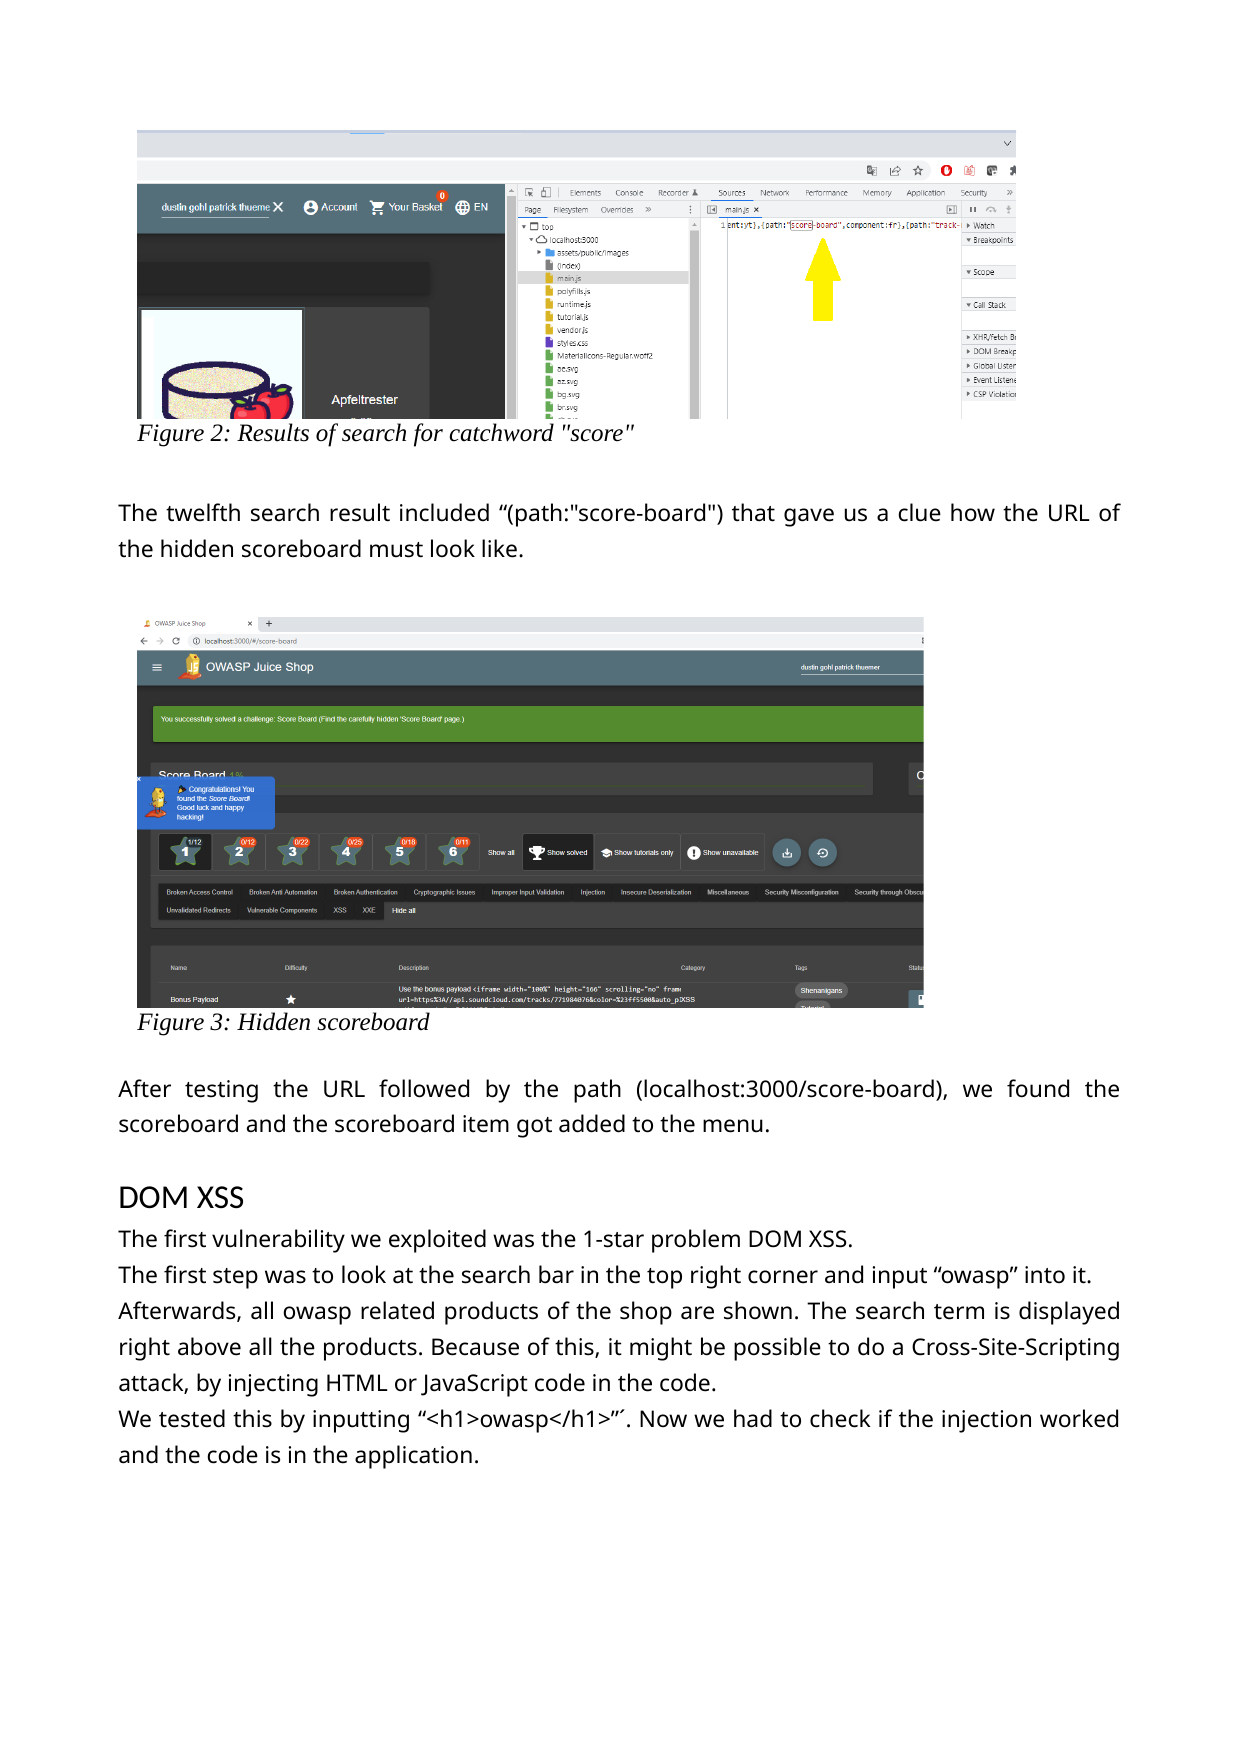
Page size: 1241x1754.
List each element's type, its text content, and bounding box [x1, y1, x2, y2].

picture [137, 130, 1017, 419]
text The first step was to look at the search bar in the top right corner and input “owasp” into it. [118, 1259, 1122, 1291]
text We tested this by inputting “<h1>owasp</h1>”´. Now we had to check if the injection worked and the code is in the application. [118, 1403, 1122, 1470]
picture [137, 617, 924, 1008]
text After testing the URL followed by the path (localhost:3000/score-board), we found the scoreboard and the scoreboard item got added to the menu. [118, 1072, 1122, 1140]
text Figure 2: Results of search for catchword "score" [137, 419, 1016, 447]
text The first vulnerability we exploited was the 1-star problem DOM XSS. [118, 1223, 1122, 1254]
text DOM XSS [118, 1177, 1122, 1217]
text Afterwards, all owasp related products of the shop are shown. The search term is displayed right above all the products. Because of this, it might be possible to do a Cross-Site-Scripting attack, by injecting HTML or JavaScript code in the code. [118, 1295, 1122, 1398]
text Figure 3: Hidden scoreboard [137, 1008, 924, 1036]
text The twelfth search result included “(path:"score-board") that gave us a clue how the URL of the hidden scoreboard must look like. [118, 497, 1122, 564]
